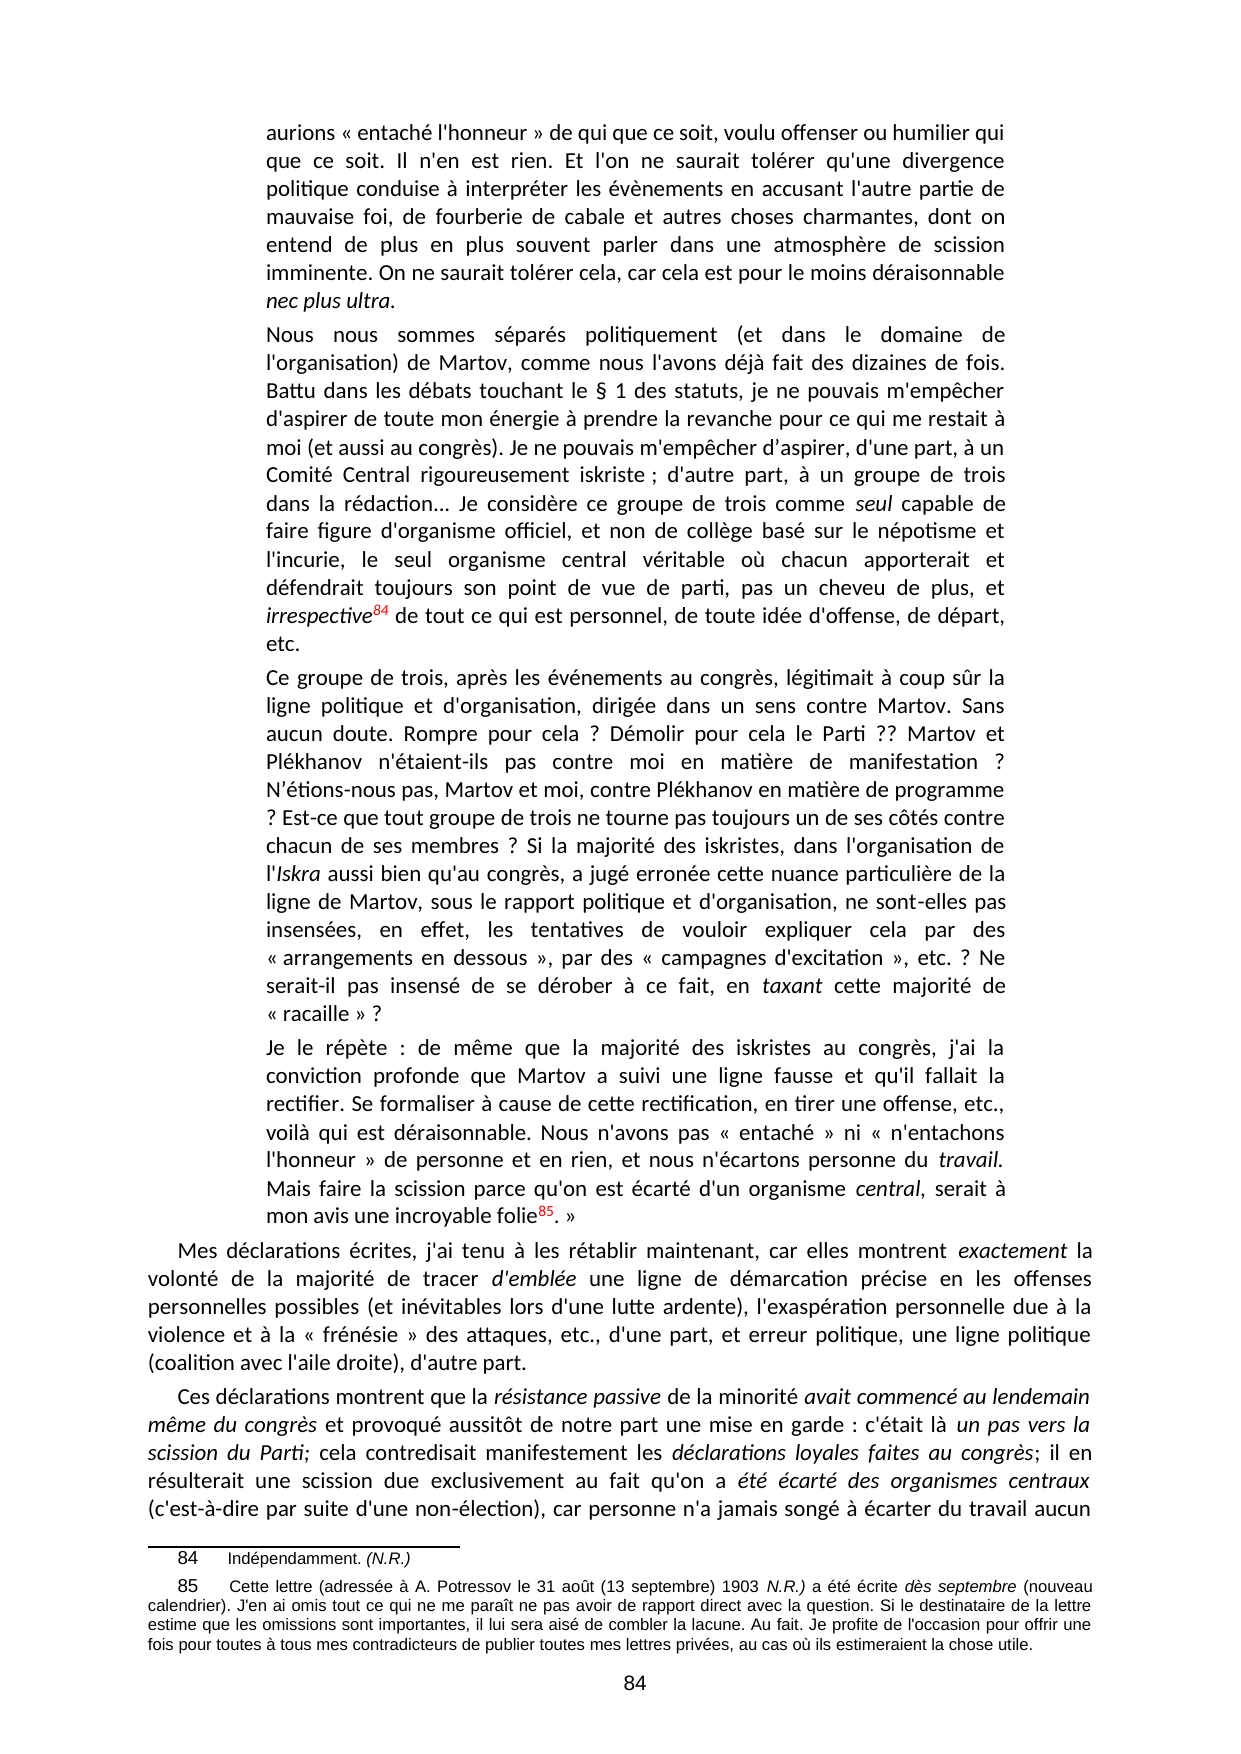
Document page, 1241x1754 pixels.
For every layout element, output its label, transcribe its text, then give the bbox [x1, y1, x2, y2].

text aurions « entaché l'honneur » de qui que ce soit, voulu offenser ou humilier qui que ce soit. Il n'en est rien. Et l'on ne saurait tolérer qu'une divergence politique conduise à interpréter les évènements en accusant l'autre partie de mauvaise foi, de fourberie de cabale et autres choses charmantes, dont on entend de plus en plus souvent parler dans une atmosphère de scission imminente. On ne saurait tolérer cela, car cela est pour le moins déraisonnable nec plus ultra. [266, 118, 1006, 314]
text Ces déclarations montrent que la résistance passive de la minorité avait commencé au lendemain même du congrès et provoqué aussitôt de notre part une mise en garde : c'était là un pas vers la scission du Parti; cela contredisait manifestement les déclarations loyales faites au congrès; il en résulterait une scission due exclusivement au fait qu'on a été écarté des organismes centraux (c'est‑à‑dire par suite d'une non‑élection), car personne n'a jamais songé à écarter du travail aucun [148, 1382, 1093, 1522]
text Nous nous sommes séparés politiquement (et dans le domaine de l'organisation) de Martov, comme nous l'avons déjà fait des dizaines de fois. Battu dans les débats touchant le § 1 des statuts, je ne pouvais m'empêcher d'aspirer de toute mon énergie à prendre la revanche pour ce qui me restait à moi (et aussi au congrès). Je ne pouvais m'empêcher d’aspirer, d'une part, à un Comité Central rigoureusement iskriste ; d'autre part, à un groupe de trois dans la rédaction... Je considère ce groupe de trois comme seul capable de faire figure d'organisme officiel, et non de collège basé sur le népotisme et l'incurie, le seul organisme central véritable où chacun apporterait et défendrait toujours son point de vue de parti, pas un cheveu de plus, et irrespective de tout ce qui est personnel, de toute idée d'offense, de départ, etc. [266, 321, 1006, 657]
text Indépendamment. (N.R.) [148, 1547, 1093, 1568]
text Cette lettre (adressée à A. Potressov le 31 août (13 septembre) 1903 N.R.) a été écrite dès septembre (nouveau calendrier). J'en ai omis tout ce qui ne me paraît ne pas avoir de rapport direct avec la question. Si le destinataire de la lettre estime que les omissions sont importantes, il lui sera aisé de combler la lacune. Au fait. Je profite de l'occasion pour offrir une fois pour toutes à tous mes contradicteurs de publier toutes mes lettres privées, au cas où ils estimeraient la chose utile. [148, 1574, 1093, 1653]
text Ce groupe de trois, après les événements au congrès, légitimait à coup sûr la ligne politique et d'organisation, dirigée dans un sens contre Martov. Sans aucun doute. Rompre pour cela ? Démolir pour cela le Parti ?? Martov et Plékhanov n'étaient‑ils pas contre moi en matière de manifestation ? N’étions‑nous pas, Martov et moi, contre Plékhanov en matière de programme ? Est‑ce que tout groupe de trois ne tourne pas toujours un de ses côtés contre chacun de ses membres ? Si la majorité des iskristes, dans l'organisation de l'Iskra aussi bien qu'au congrès, a jugé erronée cette nuance particulière de la ligne de Martov, sous le rapport politique et d'organisation, ne sont‑elles pas insensées, en effet, les tentatives de vouloir expliquer cela par des « arrangements en dessous », par des « campagnes d'excitation », etc. ? Ne serait‑il pas insensé de se dérober à ce fait, en taxant cette majorité de « racaille » ? [266, 663, 1006, 1027]
text Mes déclarations écrites, j'ai tenu à les rétablir maintenant, car elles montrent exactement la volonté de la majorité de tracer d'emblée une ligne de démarcation précise en les offenses personnelles possibles (et inévitables lors d'une lutte ardente), l'exaspération personnelle due à la violence et à la « frénésie » des attaques, etc., d'une part, et erreur politique, une ligne politique (coalition avec l'aile droite), d'autre part. [148, 1236, 1093, 1376]
text Je le répète : de même que la majorité des iskristes au congrès, j'ai la conviction profonde que Martov a suivi une ligne fausse et qu'il fallait la rectifier. Se formaliser à cause de cette rectification, en tirer une offense, etc., voilà qui est déraisonnable. Nous n'avons pas « entaché » ni « n'entachons l'honneur » de personne et en rien, et nous n'écartons personne du travail. Mais faire la scission parce qu'on est écarté d'un organisme central, serait à mon avis une incroyable folie. » [266, 1033, 1006, 1230]
